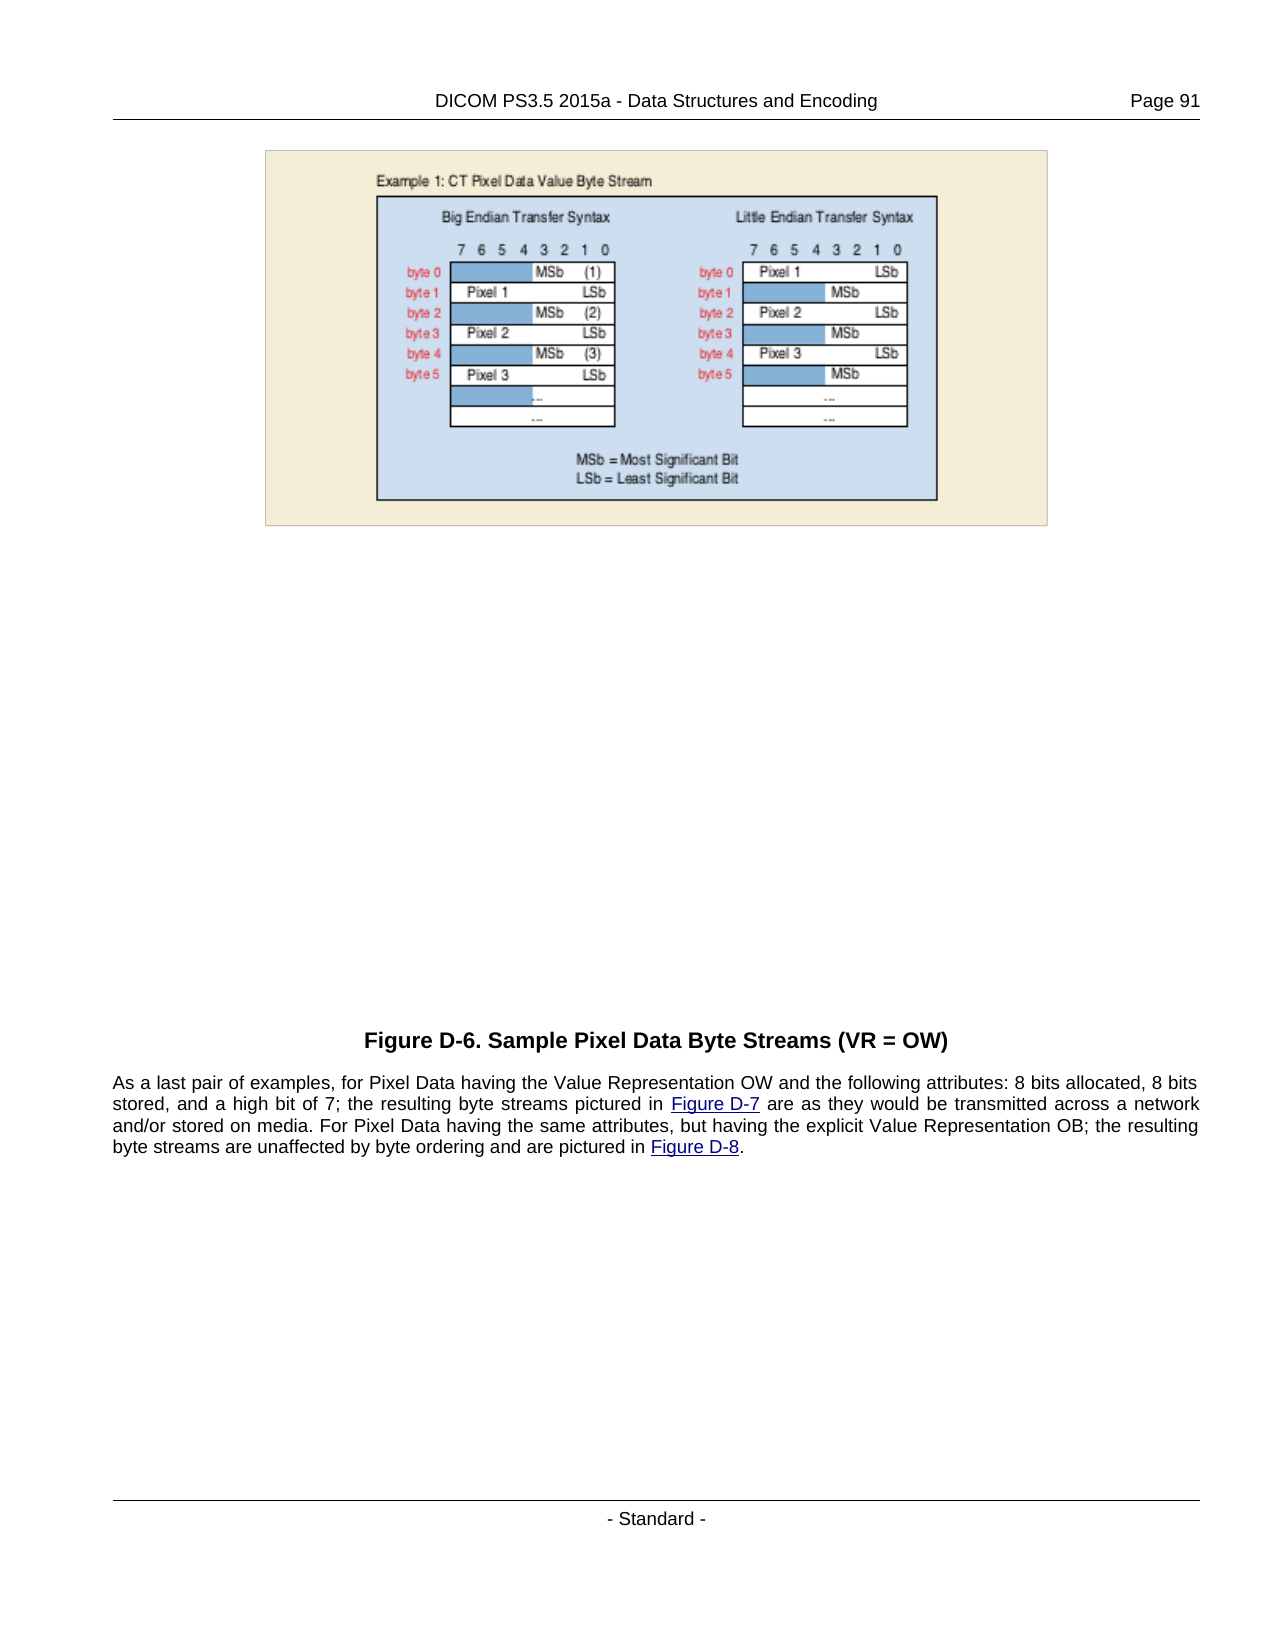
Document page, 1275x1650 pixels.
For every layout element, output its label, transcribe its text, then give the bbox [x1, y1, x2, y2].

text As a last pair of examples, for Pixel Data having the Value Representation OW and the following attributes: 8 bits allocated, 8 bits stored, and a high bit of 7; the resulting byte streams pictured in Figure D-7 are as they would be transmitted across a network and/or stored on media. For Pixel Data having the same attributes, but having the explicit Value Representation OB; the resulting byte streams are unaffected by byte ordering and are pictured in Figure D-8. [112, 1072, 1200, 1158]
text Figure D-6. Sample Pixel Data Byte Streams (VR = OW) [112, 1027, 1200, 1053]
picture [264, 150, 1049, 1005]
